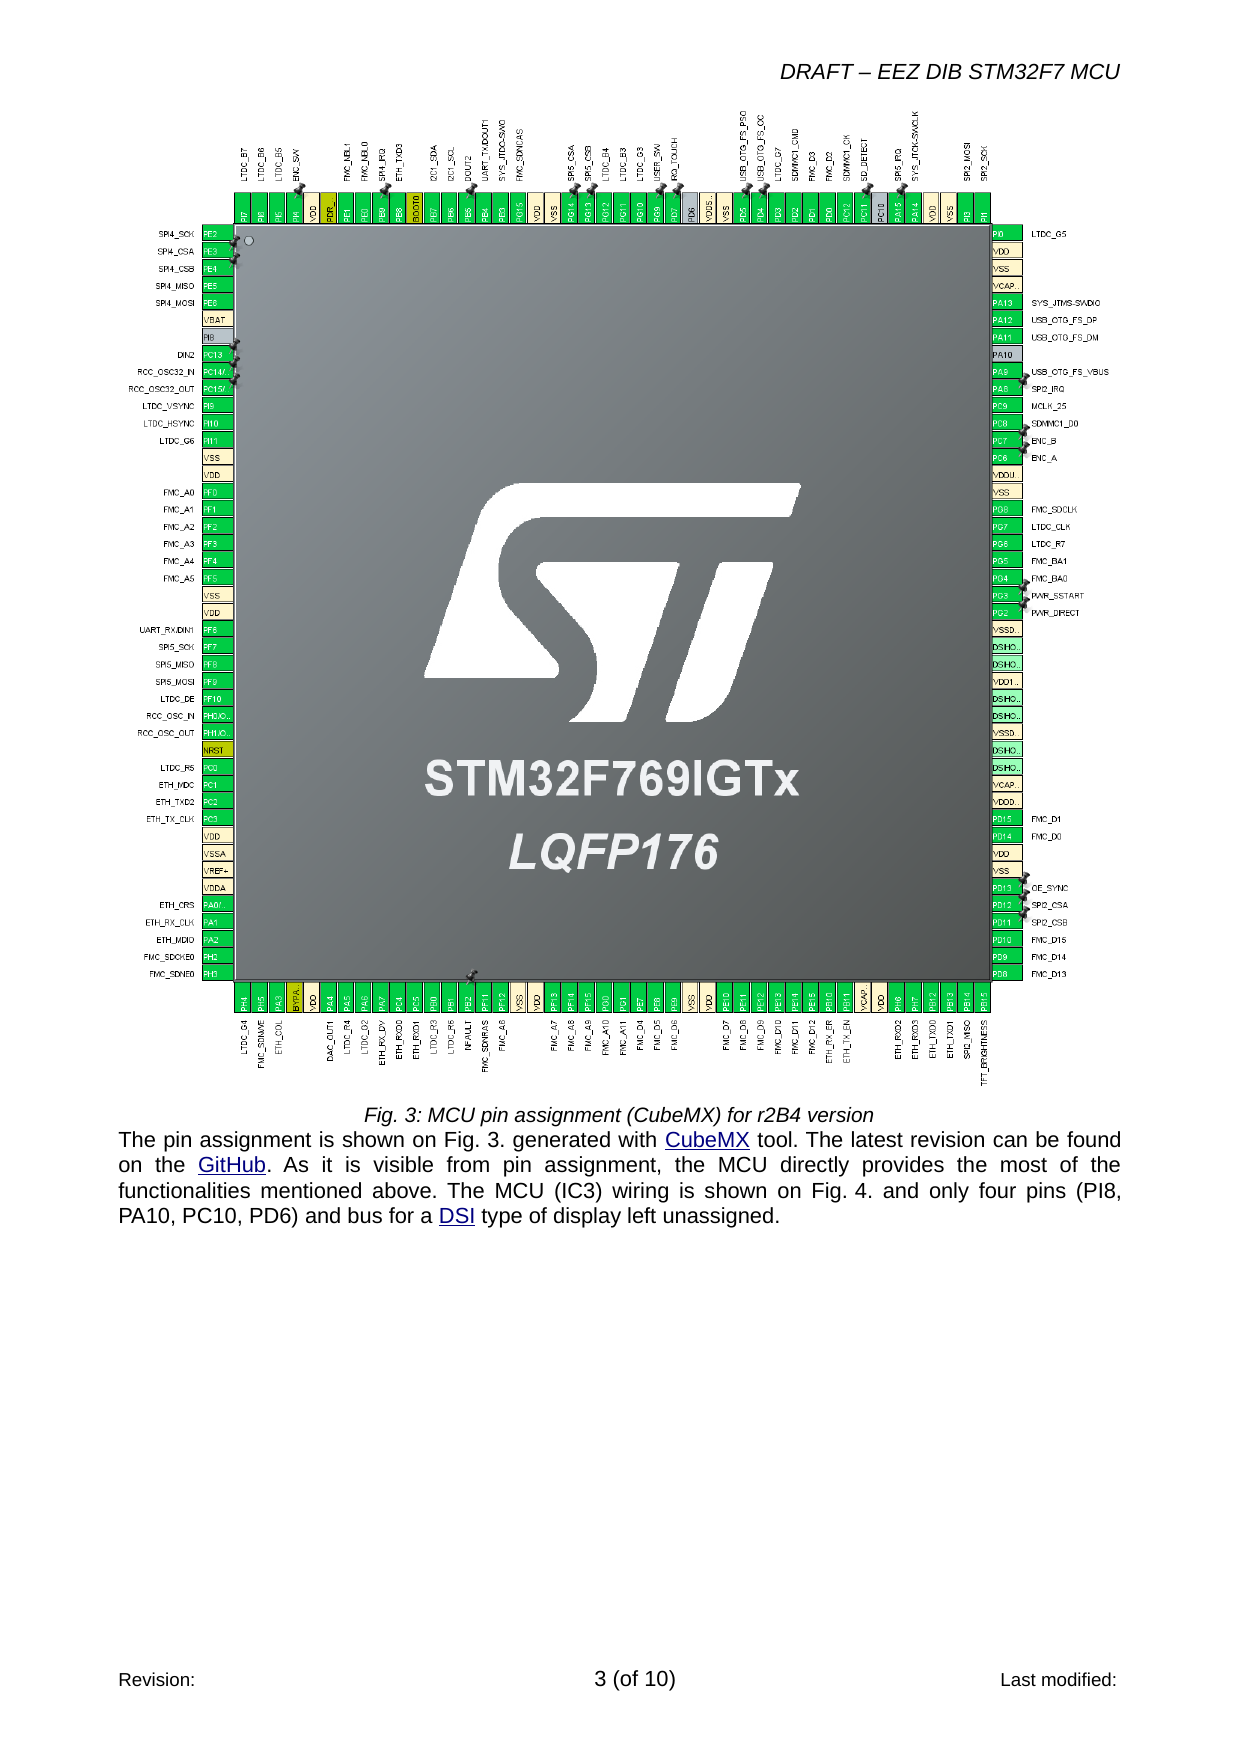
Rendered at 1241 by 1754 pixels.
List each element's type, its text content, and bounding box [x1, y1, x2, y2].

picture [118, 106, 1123, 1092]
text The pin assignment is shown on Fig. 3. generated with CubeMX tool. The latest revision can be found on the GitHub. As it is visible from pin assignment, the MCU directly provides the most of the functionalities mentioned above. The MCU (IC3) wiring is shown on Fig. 4. and only four pins (PI8, PA10, PC10, PD6) and bus for a DSI type of display left unassigned. [118, 1127, 1122, 1228]
text Fig. 3: MCU pin assignment (CubeMX) for r2B4 version [118, 1092, 1122, 1127]
